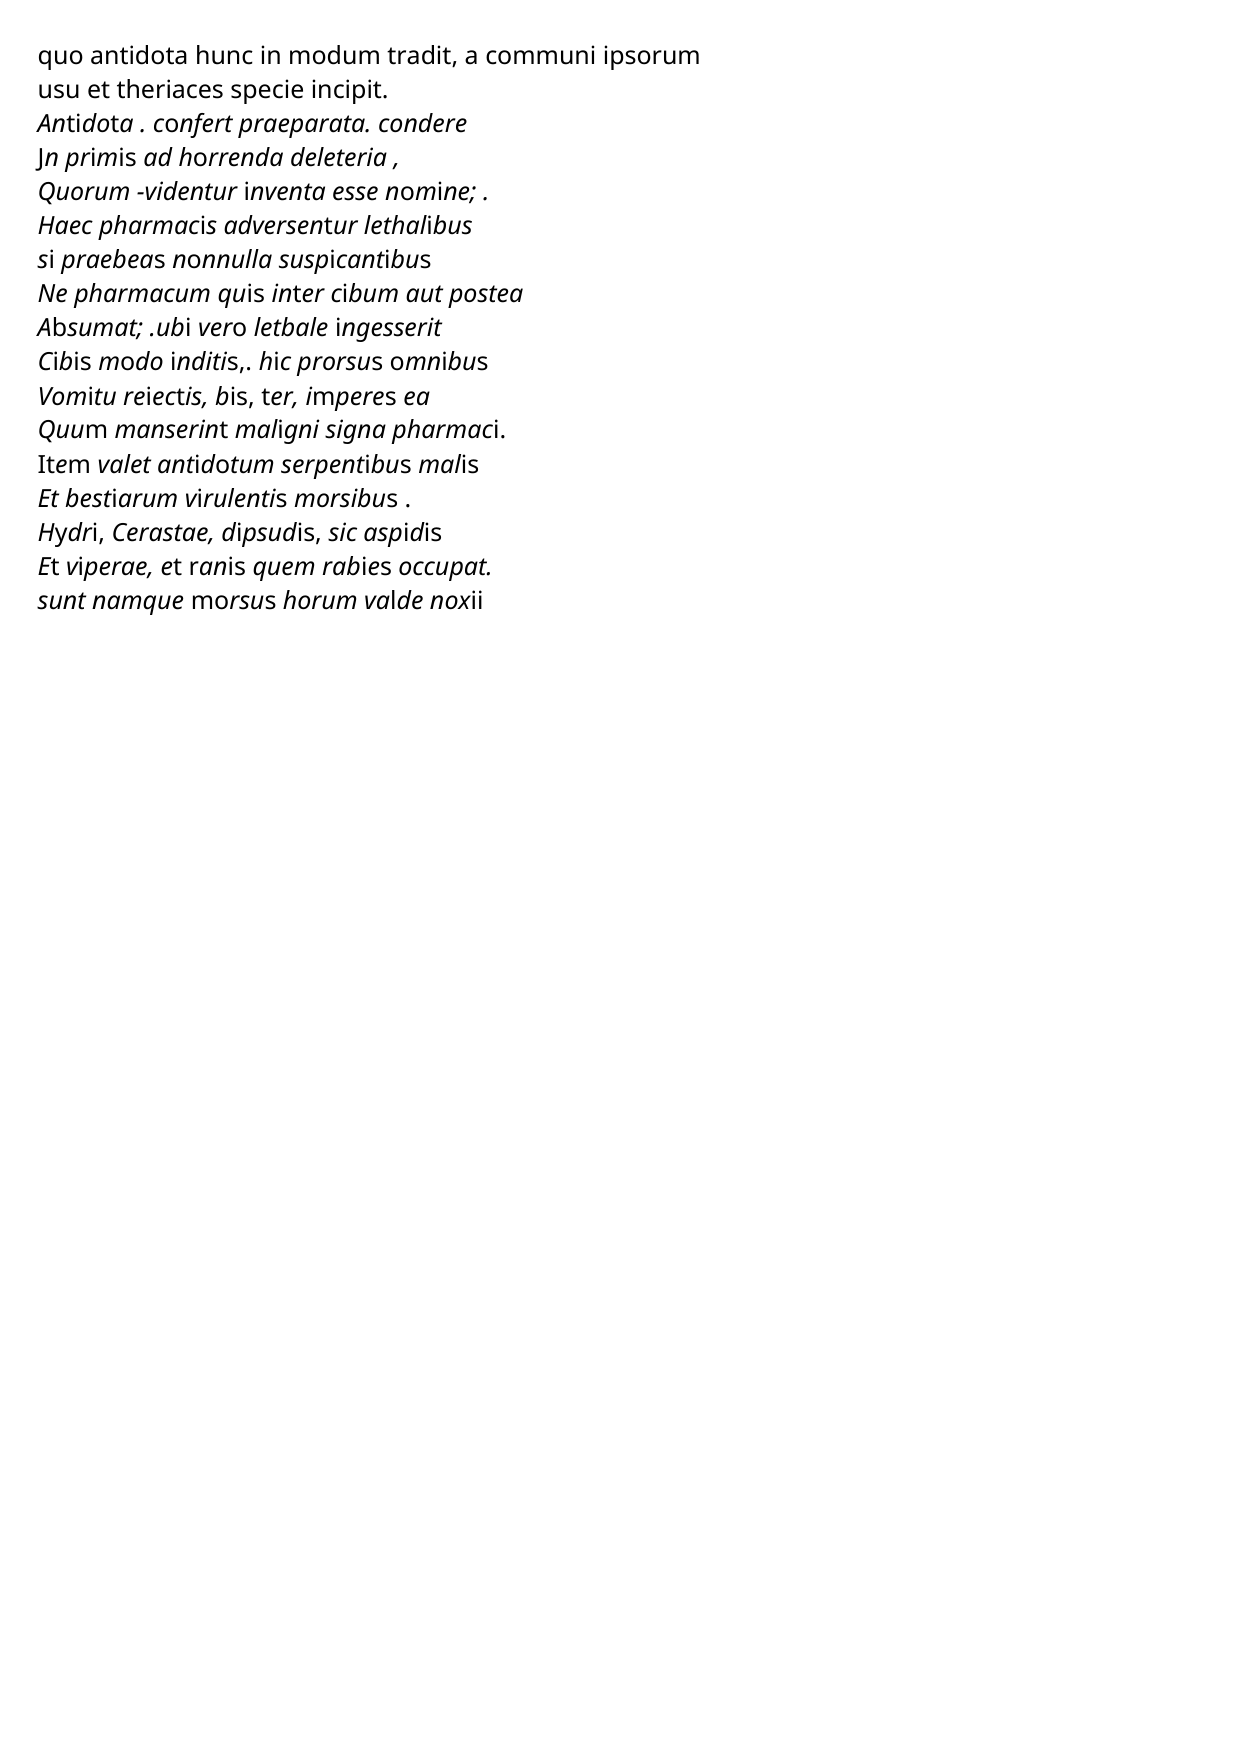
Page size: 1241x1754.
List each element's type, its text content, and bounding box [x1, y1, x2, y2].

text quo antidota hunc in modum tradit, a communi ipsorum usu et theriaces specie incipit. [37, 37, 1203, 106]
text Antidota . confert praeparata. condere Jn primis ad horrenda deleteria , Quorum -videntur inventa esse nomine; . Haec pharmacis adversentur lethalibus si praebeas nonnulla suspicantibus Ne pharmacum quis inter cibum aut postea Absumat; .ubi vero letbale ingesserit Cibis modo inditis,. hic prorsus omnibus Vomitu reiectis, bis, ter, imperes ea Quum manserint maligni signa pharmaci. Item valet antidotum serpentibus malis Et bestiarum virulentis morsibus . Hydri, Cerastae, dipsudis, sic aspidis Et viperae, et ranis quem rabies occupat. sunt namque morsus horum valde noxii [37, 106, 1203, 617]
